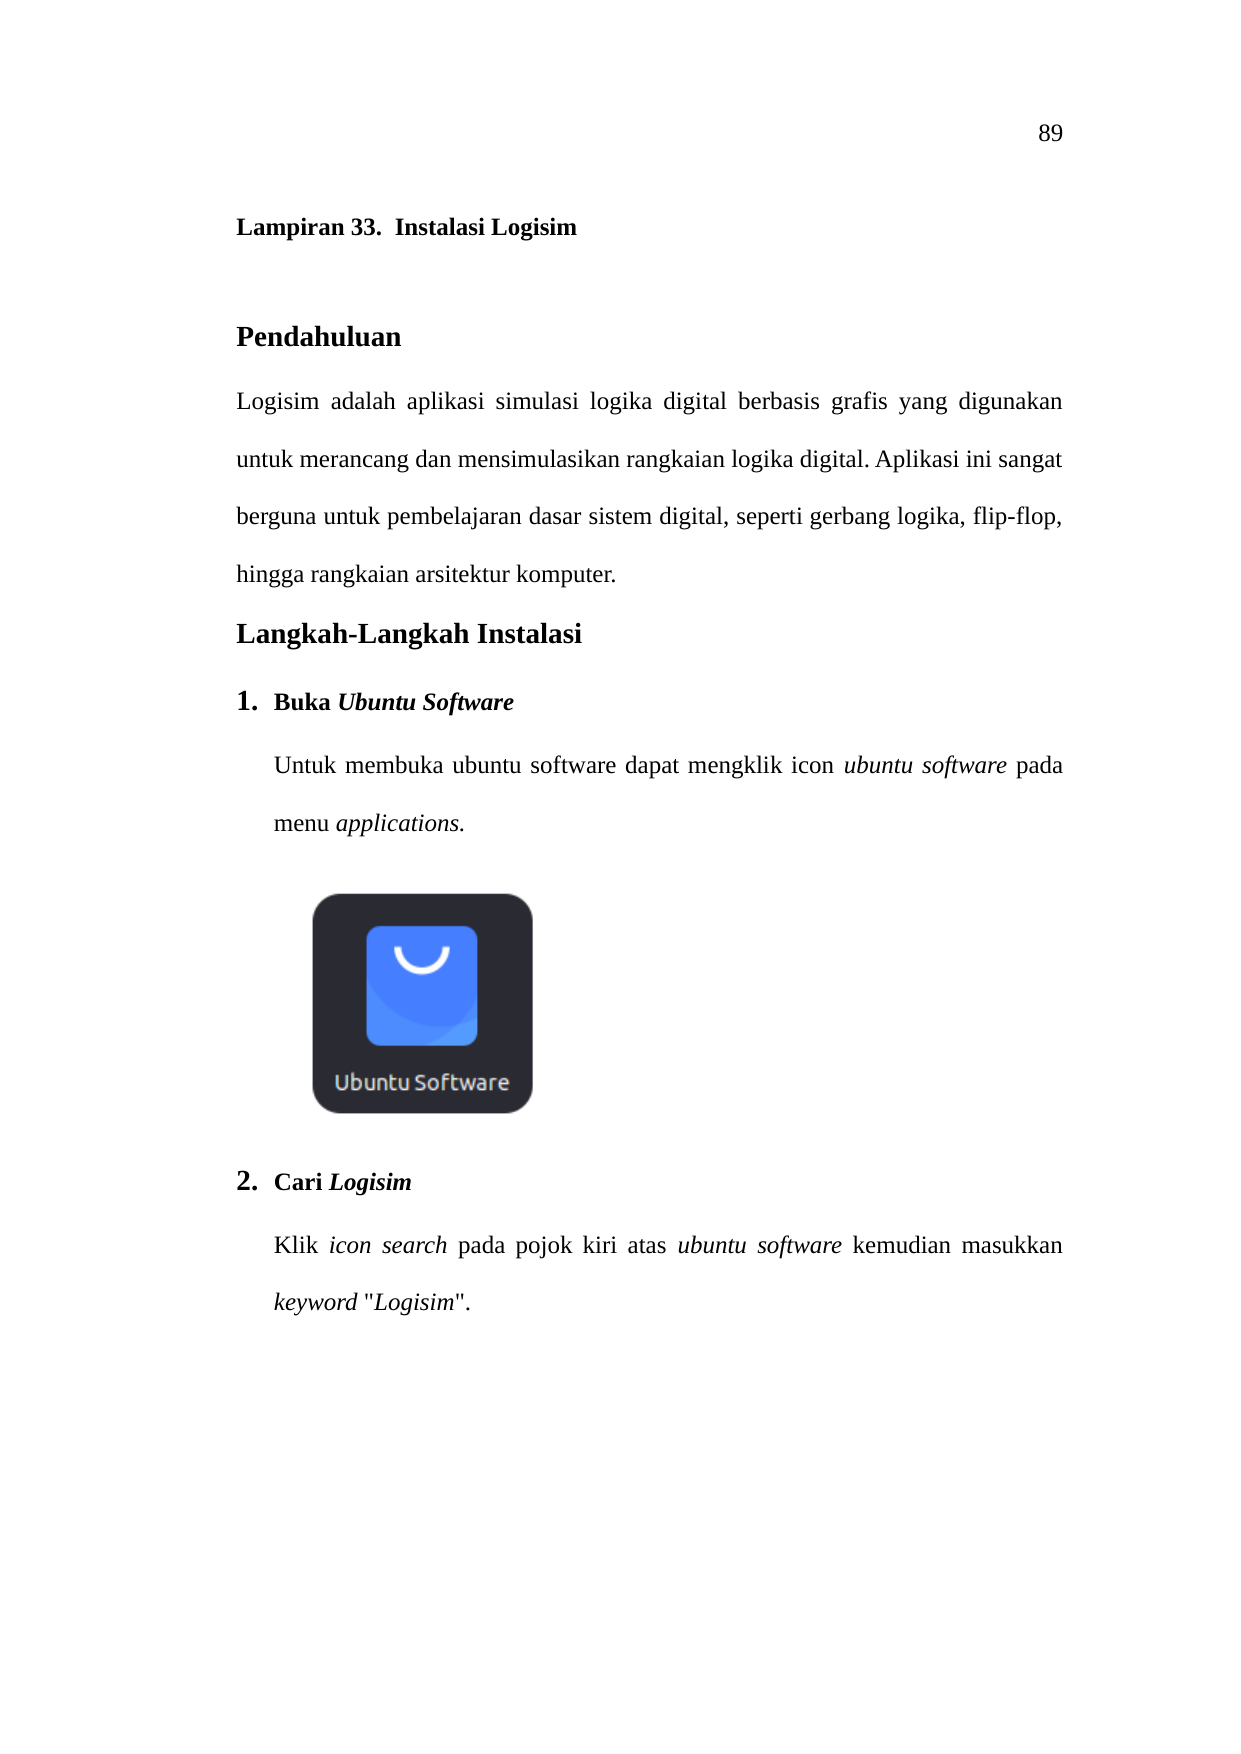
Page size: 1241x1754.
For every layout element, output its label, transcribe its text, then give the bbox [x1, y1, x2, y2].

list Untuk membuka ubuntu software dapat mengklik icon ubuntu software pada menu applications. [236, 750, 1063, 837]
picture [276, 868, 573, 1132]
text Logisim adalah aplikasi simulasi logika digital berbasis grafis yang digunakan untuk merancang dan mensimulasikan rangkaian logika digital. Aplikasi ini sangat berguna untuk pembelajaran dasar sistem digital, seperti gerbang logika, flip-flop, hingga rangkaian arsitektur komputer. [236, 386, 1063, 587]
text Pendahuluan [236, 319, 1063, 353]
text Langkah-Langkah Instalasi [236, 616, 1063, 650]
list Instalasi Logisim [236, 212, 1063, 241]
list Klik icon search pada pojok kiri atas ubuntu software kemudian masukkan keyword "Logisim". [236, 1230, 1063, 1316]
list Buka Ubuntu Software [236, 683, 1063, 717]
list Cari Logisim [236, 1163, 1063, 1196]
